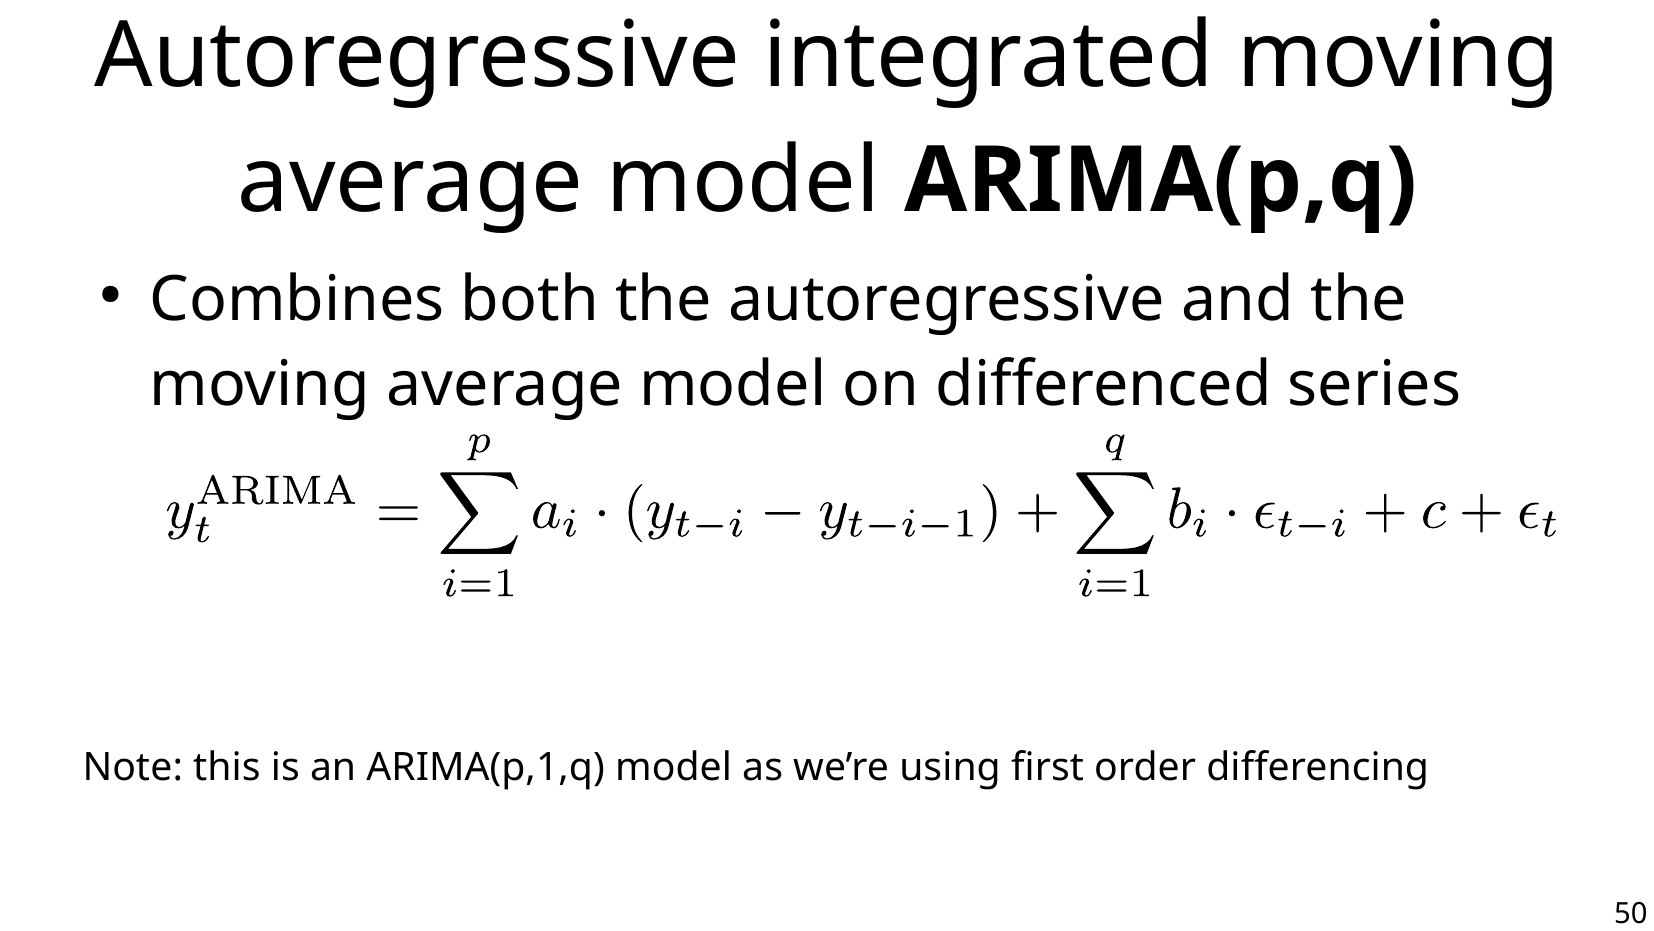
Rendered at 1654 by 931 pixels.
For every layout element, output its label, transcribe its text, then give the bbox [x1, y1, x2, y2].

text_box [165, 434, 1559, 597]
title Autoregressive integrated moving average model ARIMA(p,q) [4, 1, 1651, 226]
list Combines both the autoregressive and the moving average model on differenced series Note: this is an ARIMA(p,1,q) model as we’re using first order differencing [82, 253, 1571, 793]
